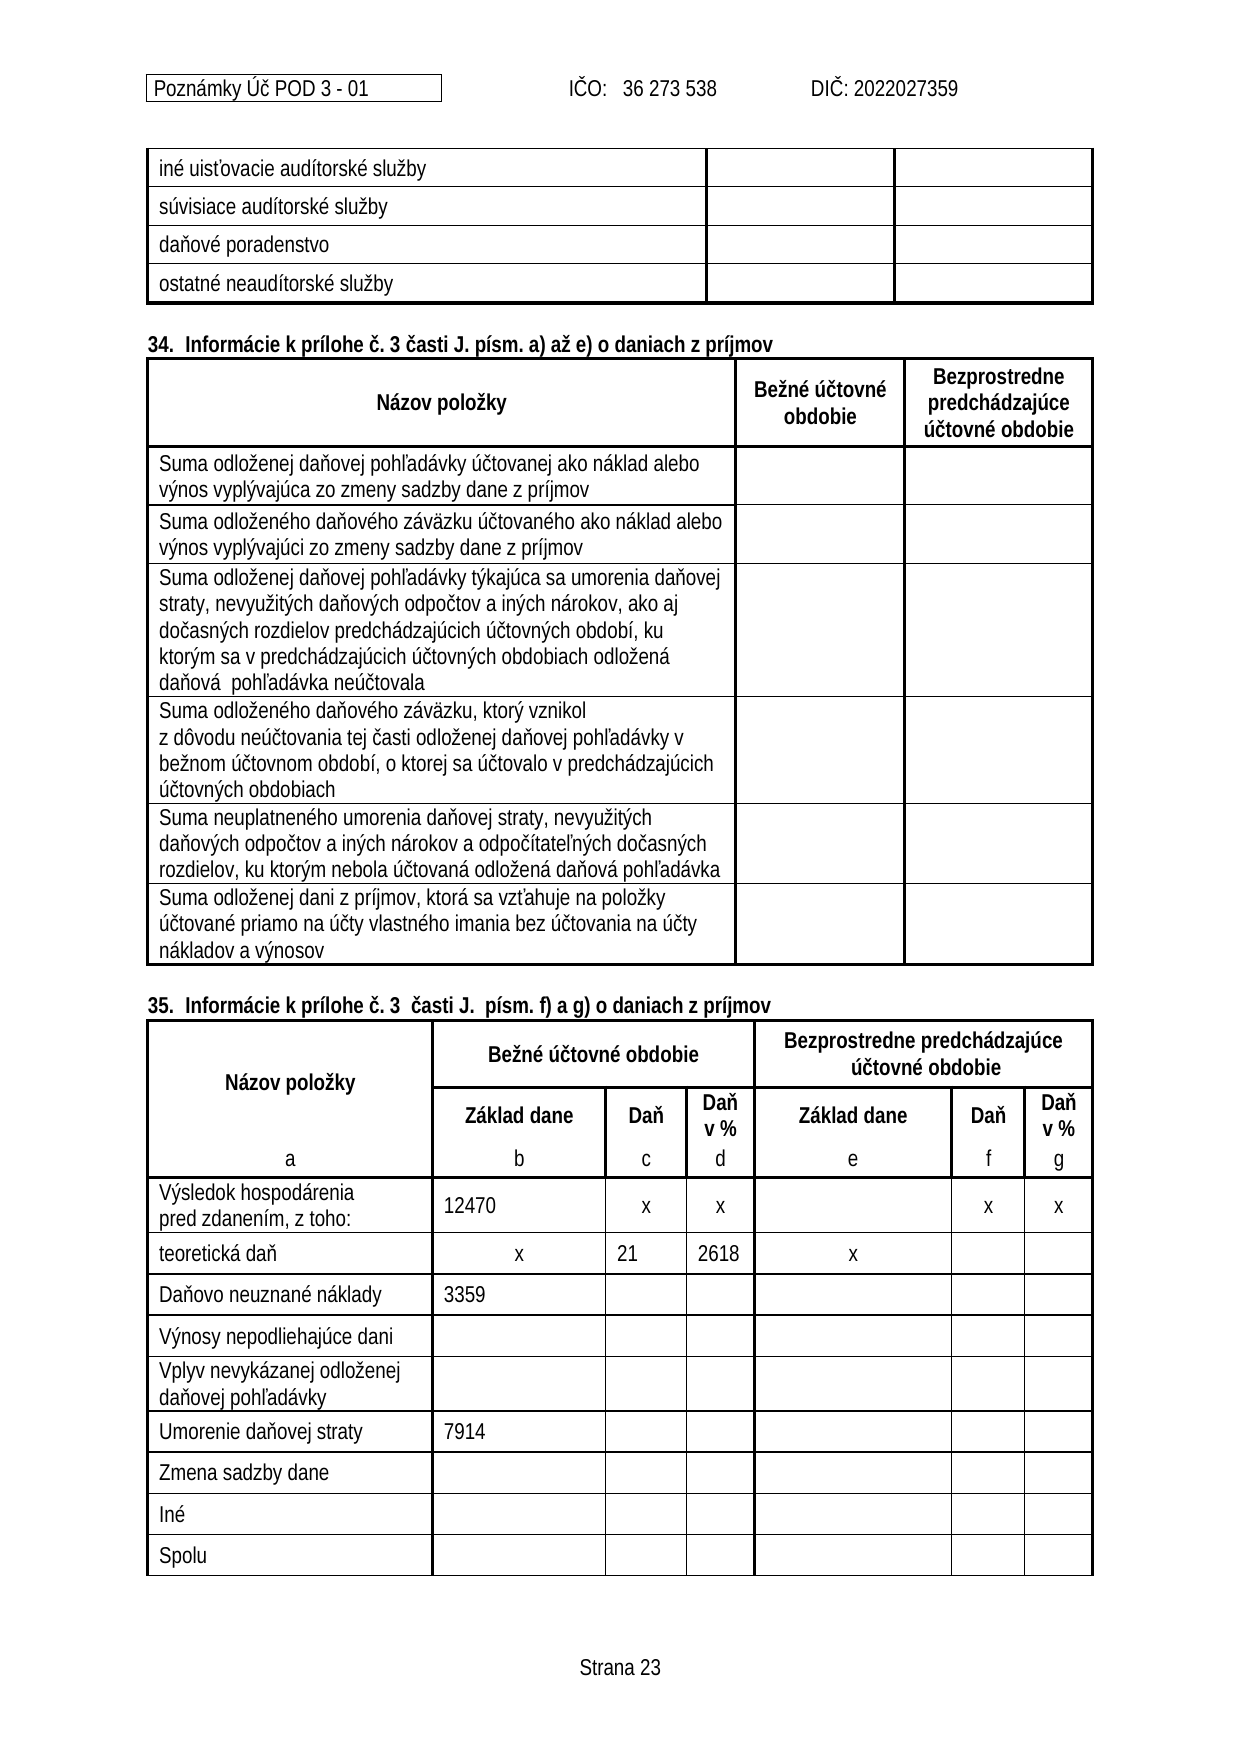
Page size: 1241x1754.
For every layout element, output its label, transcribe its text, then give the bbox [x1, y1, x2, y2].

table_header Bežné účtovné obdobie [737, 360, 903, 445]
table_header Názov položky [149, 1022, 431, 1141]
table_cell [687, 1494, 753, 1534]
table_cell x [1025, 1179, 1091, 1232]
table_cell daňové poradenstvo [149, 226, 705, 263]
table_cell [708, 264, 893, 301]
table_cell iné uisťovacie audítorské služby [149, 149, 705, 186]
table_cell [708, 149, 893, 186]
table_cell 21 [606, 1233, 686, 1273]
table_cell [708, 226, 893, 263]
table_cell [606, 1275, 686, 1314]
table_cell Základ dane [434, 1089, 604, 1141]
table_cell [896, 226, 1091, 263]
table_cell f [953, 1141, 1023, 1176]
table_cell [687, 1535, 753, 1575]
table_cell [756, 1179, 951, 1232]
table_cell [896, 187, 1091, 224]
table_cell e [756, 1141, 950, 1176]
table_cell [1025, 1316, 1091, 1356]
table_cell Vplyv nevykázanej odloženej daňovej pohľadávky [149, 1357, 431, 1410]
table_header Názov položky [149, 360, 734, 445]
table_cell [1025, 1453, 1091, 1493]
table_cell Základ dane [756, 1089, 950, 1141]
table_cell Spolu [149, 1535, 431, 1575]
table_cell [687, 1357, 753, 1410]
table_cell [906, 564, 1091, 696]
table_cell [952, 1412, 1024, 1451]
table_cell [756, 1494, 951, 1534]
table_cell x [756, 1233, 951, 1273]
table_cell [708, 187, 893, 224]
table_cell Umorenie daňovej straty [149, 1412, 431, 1451]
table_cell [737, 448, 903, 504]
table_cell [906, 505, 1091, 563]
table_cell [1025, 1233, 1091, 1273]
table_cell x [606, 1179, 686, 1232]
table_cell [952, 1316, 1024, 1356]
table_cell [687, 1275, 753, 1314]
table_cell [687, 1412, 753, 1451]
table_cell [756, 1453, 951, 1493]
table_cell súvisiace audítorské služby [149, 187, 705, 224]
table_cell Suma odloženej daňovej pohľadávky týkajúca sa umorenia daňovej straty, nevyužitých daňových odpočtov a iných nárokov, ako aj dočasných rozdielov predchádzajúcich účtovných období, ku ktorým sa v predchádzajúcich účtovných obdobiach odložená daňová pohľadávka neúčtovala [149, 564, 734, 696]
table_cell [434, 1316, 605, 1356]
table_cell [606, 1357, 686, 1410]
table_cell [756, 1275, 951, 1314]
table_cell Suma odloženej dani z príjmov, ktorá sa vzťahuje na položky účtované priamo na účty vlastného imania bez účtovania na účty nákladov a výnosov [149, 884, 734, 963]
table_cell Suma odloženého daňového záväzku účtovaného ako náklad alebo výnos vyplývajúci zo zmeny sadzby dane z príjmov [149, 506, 734, 563]
table_cell [896, 264, 1091, 301]
table_cell 2618 [687, 1233, 753, 1273]
table_cell 12470 [434, 1179, 605, 1232]
table_cell x [952, 1179, 1024, 1232]
table_cell [1025, 1357, 1091, 1410]
table_cell [906, 804, 1091, 883]
table_cell [906, 448, 1091, 504]
table_cell [1025, 1494, 1091, 1534]
table_cell a [149, 1141, 431, 1176]
table_cell [737, 804, 903, 883]
table_cell [1025, 1535, 1091, 1575]
table_cell Iné [149, 1494, 431, 1534]
table_cell Daň [607, 1089, 685, 1141]
table_cell x [434, 1233, 605, 1273]
table_header Bezprostredne predchádzajúce účtovné obdobie [906, 360, 1091, 445]
table_cell [737, 564, 903, 696]
table_cell [737, 505, 903, 563]
table_cell [606, 1494, 686, 1534]
table_cell [952, 1453, 1024, 1493]
table_cell 3359 [434, 1275, 605, 1314]
title Informácie k prílohe č. 3 časti J. písm. f) a g) o daniach z príjmov [148, 992, 1092, 1019]
table_cell [952, 1494, 1024, 1534]
table_cell [756, 1357, 951, 1410]
table_cell Daň v % [688, 1089, 753, 1141]
table_header Bezprostredne predchádzajúce účtovné obdobie [756, 1022, 1091, 1086]
table_cell Daň [953, 1089, 1023, 1141]
table_cell x [687, 1179, 753, 1232]
table_header Bežné účtovné obdobie [434, 1022, 753, 1086]
table_cell [952, 1535, 1024, 1575]
table_cell [434, 1535, 605, 1575]
table_cell d [688, 1141, 753, 1176]
table_cell 7914 [434, 1412, 605, 1451]
table_cell teoretická daň [149, 1233, 431, 1273]
title Informácie k prílohe č. 3 časti J. písm. a) až e) o daniach z príjmov [148, 331, 1092, 357]
table_cell b [434, 1141, 604, 1176]
table_cell c [607, 1141, 685, 1176]
table_cell Suma odloženej daňovej pohľadávky účtovanej ako náklad alebo výnos vyplývajúca zo zmeny sadzby dane z príjmov [149, 448, 734, 504]
table_cell [952, 1357, 1024, 1410]
table_cell [906, 884, 1091, 963]
table_cell [687, 1316, 753, 1356]
table_cell [756, 1316, 951, 1356]
table_cell [434, 1357, 605, 1410]
table_cell [434, 1494, 605, 1534]
table_cell Daň v % [1026, 1089, 1091, 1141]
table_cell Výsledok hospodárenia pred zdanením, z toho: [149, 1179, 431, 1232]
table_cell g [1026, 1141, 1091, 1176]
table_cell [434, 1453, 605, 1493]
table_cell [687, 1453, 753, 1493]
table_cell [896, 149, 1091, 186]
table_cell [1025, 1412, 1091, 1451]
table_cell [737, 697, 903, 803]
table_cell [1025, 1275, 1091, 1314]
table_cell [756, 1535, 951, 1575]
table_cell [606, 1535, 686, 1575]
table_cell Daňovo neuznané náklady [149, 1275, 431, 1314]
table_cell Suma odloženého daňového záväzku, ktorý vznikol z dôvodu neúčtovania tej časti odloženej daňovej pohľadávky v bežnom účtovnom období, o ktorej sa účtovalo v predchádzajúcich účtovných obdobiach [149, 697, 734, 803]
table_cell Výnosy nepodliehajúce dani [149, 1316, 431, 1356]
table_cell [737, 884, 903, 963]
table_cell [606, 1316, 686, 1356]
table_cell [952, 1275, 1024, 1314]
table_cell Suma neuplatneného umorenia daňovej straty, nevyužitých daňových odpočtov a iných nárokov a odpočítateľných dočasných rozdielov, ku ktorým nebola účtovaná odložená daňová pohľadávka [149, 804, 734, 883]
table_cell Zmena sadzby dane [149, 1453, 431, 1493]
table_cell [606, 1453, 686, 1493]
table_cell [952, 1233, 1024, 1273]
table_cell [606, 1412, 686, 1451]
table_cell [756, 1412, 951, 1451]
table_cell ostatné neaudítorské služby [149, 264, 705, 301]
table_cell [906, 697, 1091, 803]
